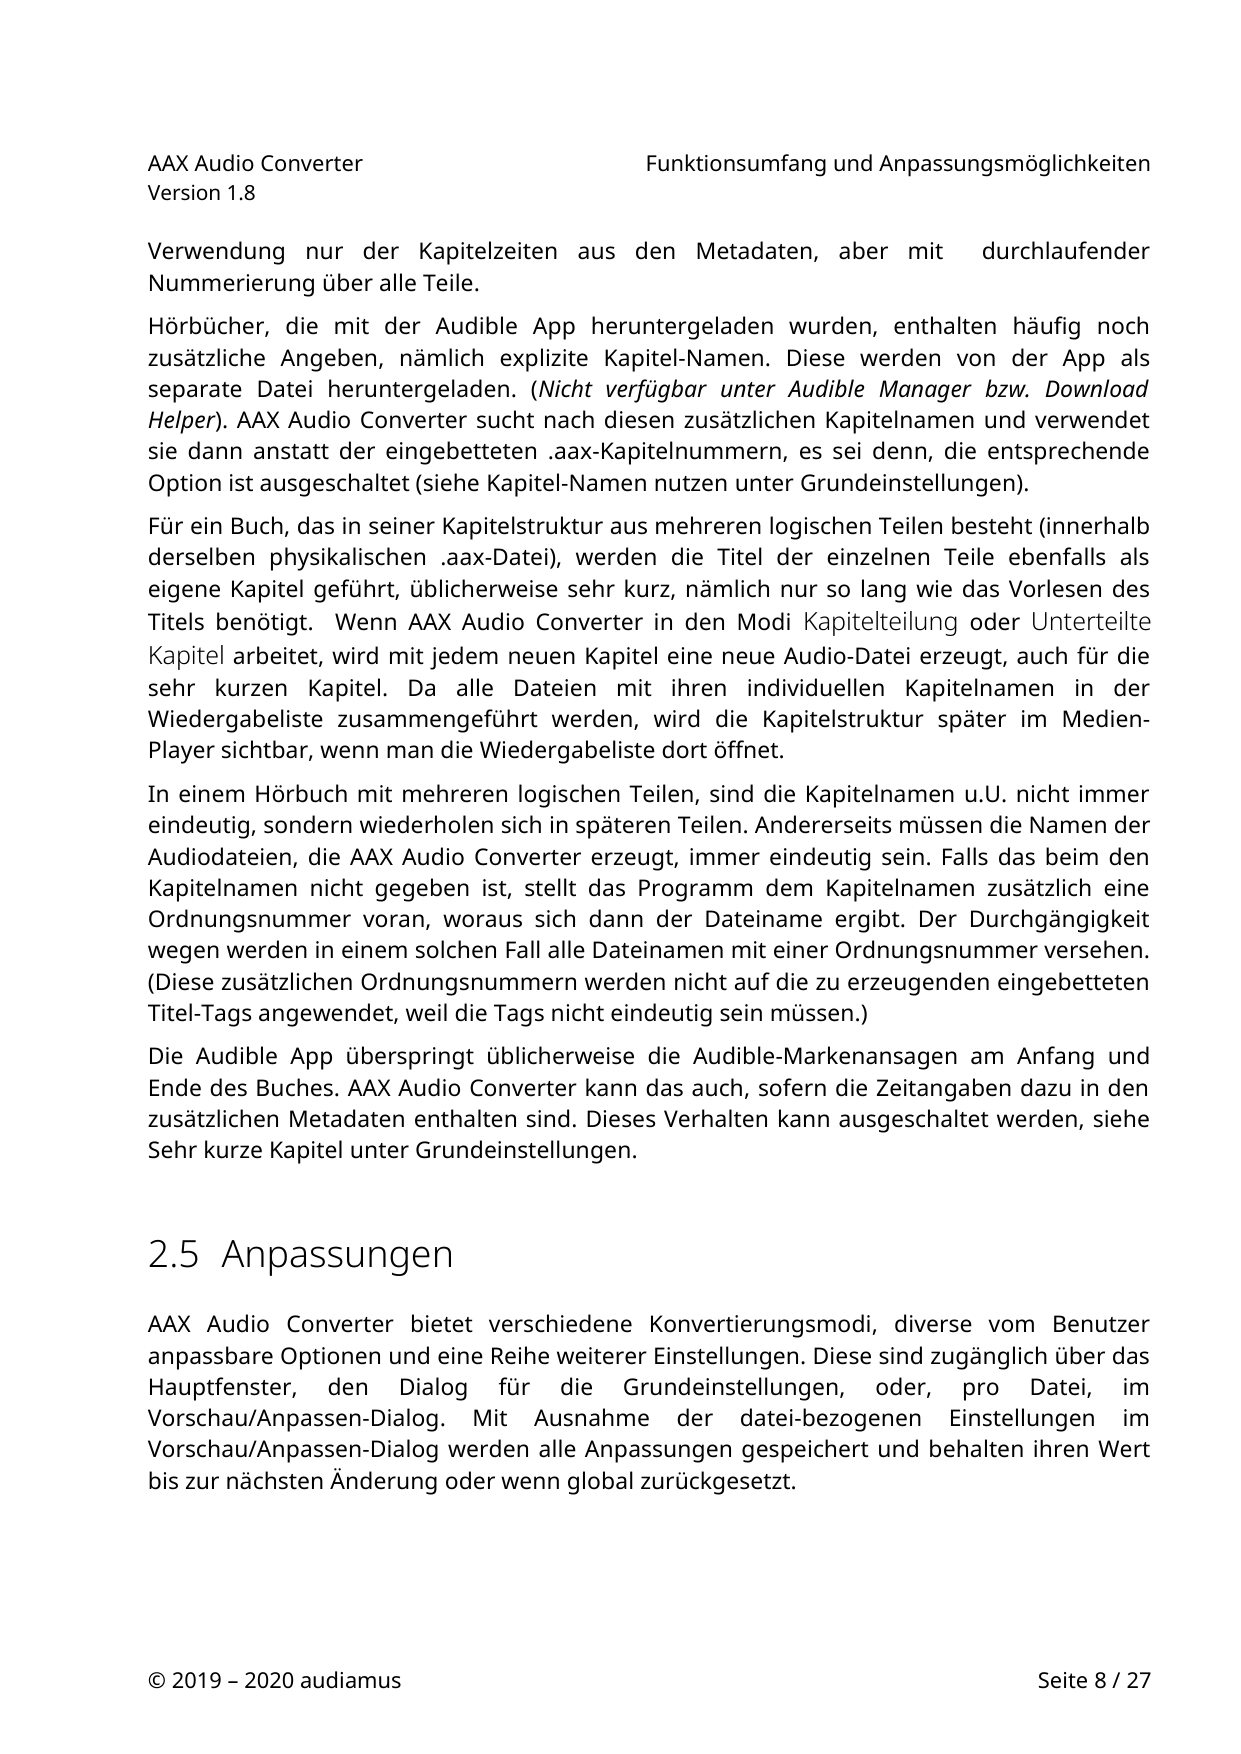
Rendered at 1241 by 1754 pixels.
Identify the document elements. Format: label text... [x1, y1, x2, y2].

text In einem Hörbuch mit mehreren logischen Teilen, sind die Kapitelnamen u.U. nicht immer eindeutig, sondern wiederholen sich in späteren Teilen. Andererseits müssen die Namen der Audiodateien, die AAX Audio Converter erzeugt, immer eindeutig sein. Falls das beim den Kapitelnamen nicht gegeben ist, stellt das Programm dem Kapitelnamen zusätzlich eine Ordnungsnummer voran, woraus sich dann der Dateiname ergibt. Der Durchgängigkeit wegen werden in einem solchen Fall alle Dateinamen mit einer Ordnungsnummer versehen. (Diese zusätzlichen Ordnungsnummern werden nicht auf die zu erzeugenden eingebetteten Titel-Tags angewendet, weil die Tags nicht eindeutig sein müssen.) [148, 778, 1152, 1028]
text Für ein Buch, das in seiner Kapitelstruktur aus mehreren logischen Teilen besteht (innerhalb derselben physikalischen .aax-Datei), werden die Titel der einzelnen Teile ebenfalls als eigene Kapitel geführt, üblicherweise sehr kurz, nämlich nur so lang wie das Vorlesen des Titels benötigt. Wenn AAX Audio Converter in den Modi Kapitelteilung oder Unterteilte Kapitel arbeitet, wird mit jedem neuen Kapitel eine neue Audio-Datei erzeugt, auch für die sehr kurzen Kapitel. Da alle Dateien mit ihren individuellen Kapitelnamen in der Wiedergabeliste zusammengeführt werden, wird die Kapitelstruktur später im Medien-Player sichtbar, wenn man die Wiedergabeliste dort öffnet. [148, 510, 1152, 766]
text Die Audible App überspringt üblicherweise die Audible-Markenansagen am Anfang und Ende des Buches. AAX Audio Converter kann das auch, sofern die Zeitangaben dazu in den zusätzlichen Metadaten enthalten sind. Dieses Verhalten kann ausgeschaltet werden, siehe Sehr kurze Kapitel unter Grundeinstellungen. [148, 1040, 1152, 1165]
text Verwendung nur der Kapitelzeiten aus den Metadaten, aber mit durchlaufender Nummerierung über alle Teile. [148, 235, 1152, 298]
subtitle Anpassungen [148, 1228, 1152, 1279]
text Hörbücher, die mit der Audible App heruntergeladen wurden, enthalten häufig noch zusätzliche Angeben, nämlich explizite Kapitel-Namen. Diese werden von der App als separate Datei heruntergeladen. (Nicht verfügbar unter Audible Manager bzw. Download Helper). AAX Audio Converter sucht nach diesen zusätzlichen Kapitelnamen und verwendet sie dann anstatt der eingebetteten .aax-Kapitelnummern, es sei denn, die entsprechende Option ist ausgeschaltet (siehe Kapitel-Namen nutzen unter Grundeinstellungen). [148, 310, 1152, 498]
text AAX Audio Converter bietet verschiedene Konvertierungsmodi, diverse vom Benutzer anpassbare Optionen und eine Reihe weiterer Einstellungen. Diese sind zugänglich über das Hauptfenster, den Dialog für die Grundeinstellungen, oder, pro Datei, im Vorschau/Anpassen-Dialog. Mit Ausnahme der datei-bezogenen Einstellungen im Vorschau/Anpassen-Dialog werden alle Anpassungen gespeichert und behalten ihren Wert bis zur nächsten Änderung oder wenn global zurückgesetzt. [148, 1308, 1152, 1496]
